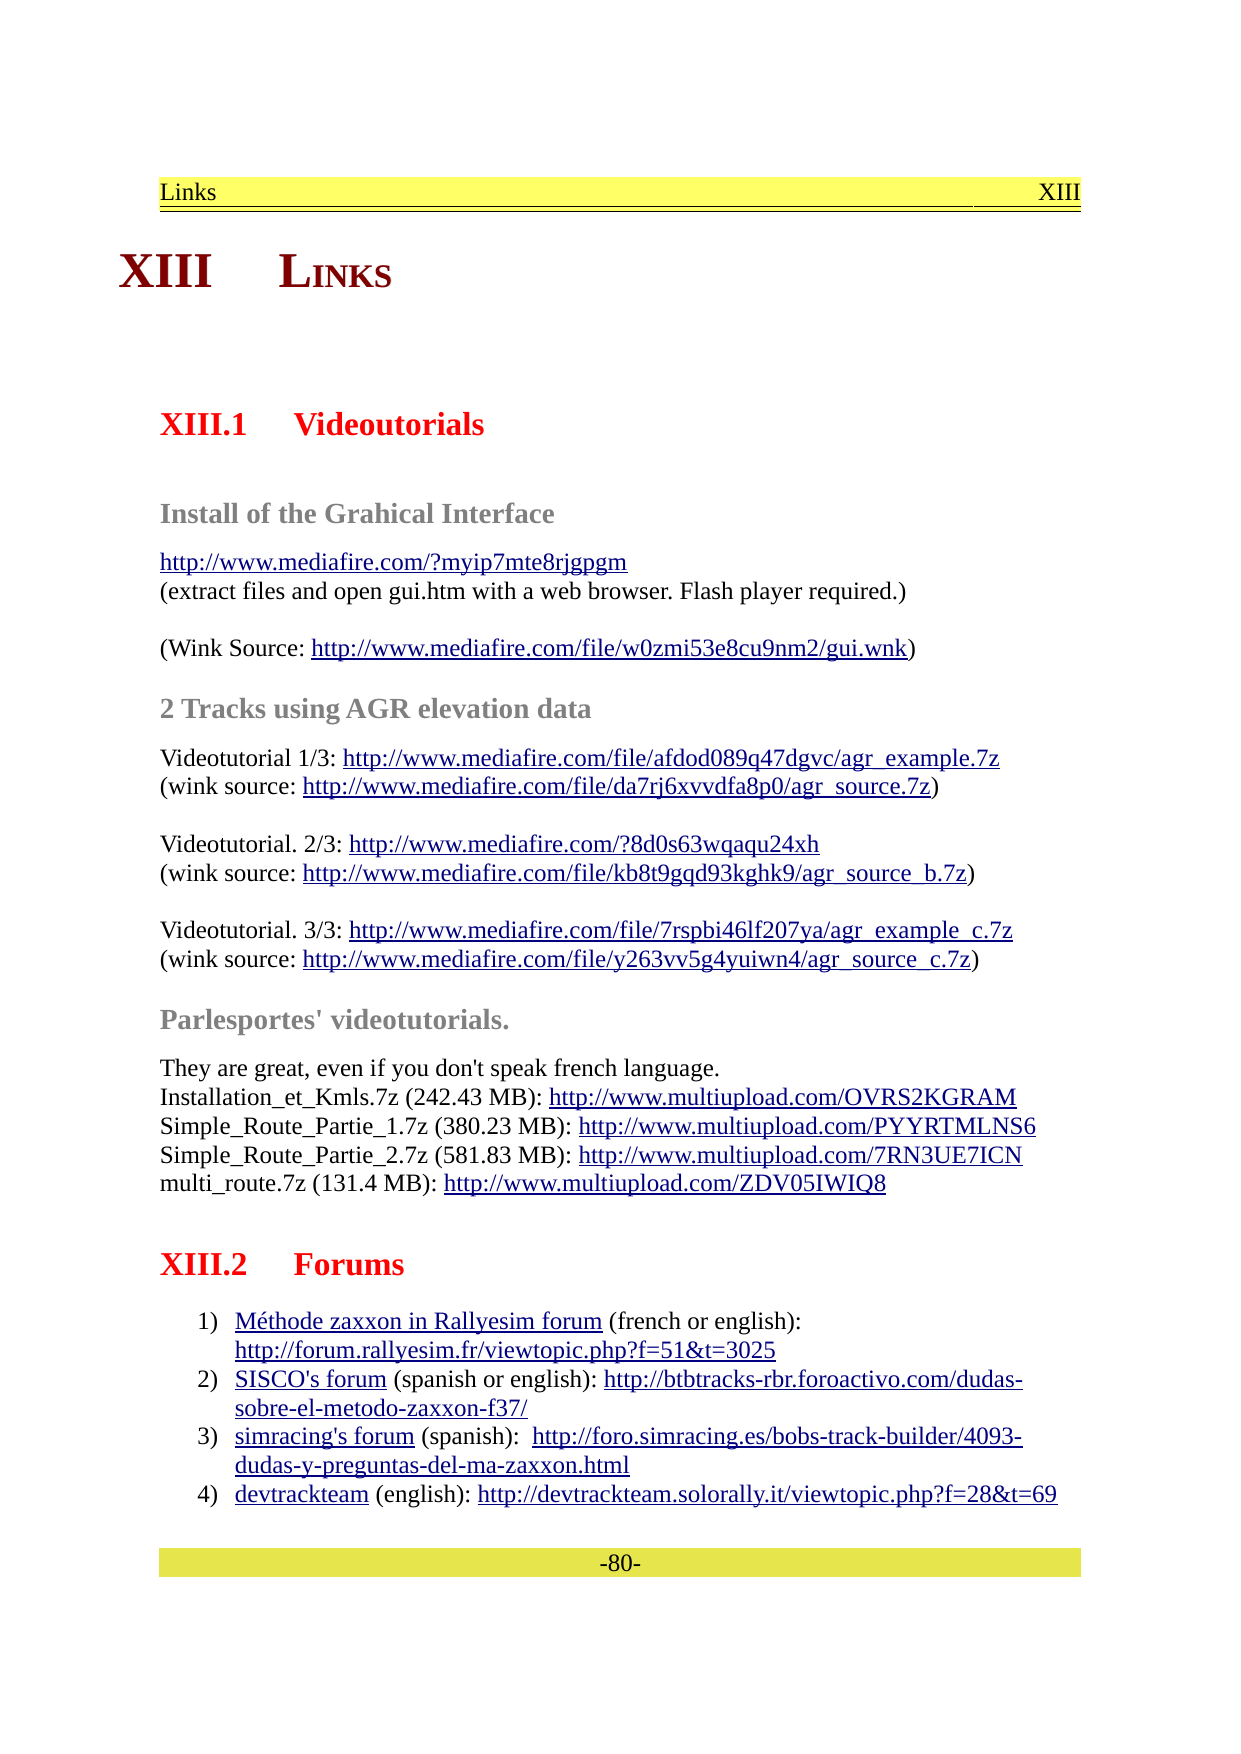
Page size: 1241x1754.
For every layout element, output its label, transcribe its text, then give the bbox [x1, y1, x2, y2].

text Videotutorial. 3/3: http://www.mediafire.com/file/7rspbi46lf207ya/agr_example_c.7z [159, 915, 1081, 944]
list SISCO's forum (spanish or english): http://btbtracks-rbr.foroactivo.com/dudas-sobre-el-metodo-zaxxon-f37/ [197, 1364, 1081, 1421]
text (wink source: http://www.mediafire.com/file/da7rj6xvvdfa8p0/agr_source.7z) [159, 771, 1081, 800]
text (Wink Source: http://www.mediafire.com/file/w0zmi53e8cu9nm2/gui.wnk) [159, 633, 1081, 662]
text http://www.mediafire.com/?myip7mte8rjgpgm [159, 547, 1081, 576]
subtitle 2 Tracks using AGR elevation data [159, 691, 1081, 725]
list Méthode zaxxon in Rallyesim forum (french or english): http://forum.rallyesim.fr/viewtopic.php?f=51&t=3025 [197, 1306, 1081, 1364]
text Videotutorial 1/3: http://www.mediafire.com/file/afdod089q47dgvc/agr_example.7z [159, 743, 1081, 771]
subtitle Forums [159, 1244, 1081, 1283]
text (extract files and open gui.htm with a web browser. Flash player required.) [159, 576, 1081, 604]
list simracing's forum (spanish): http://foro.simracing.es/bobs-track-builder/4093-dudas-y-preguntas-del-ma-zaxxon.html [197, 1421, 1081, 1479]
subtitle Links [118, 240, 1081, 298]
text (wink source: http://www.mediafire.com/file/y263vv5g4yuiwn4/agr_source_c.7z) [159, 944, 1081, 973]
text Videotutorial. 2/3: http://www.mediafire.com/?8d0s63wqaqu24xh [159, 829, 1081, 858]
text They are great, even if you don't speak french language. Installation_et_Kmls.7z (242.43 MB): http://www.multiupload.com/OVRS2KGRAM Simple_Route_Partie_1.7z (380.23 MB): http://www.multiupload.com/PYYRTMLNS6 Simple_Route_Partie_2.7z (581.83 MB): http://www.multiupload.com/7RN3UE7ICN multi_route.7z (131.4 MB): http://www.multiupload.com/ZDV05IWIQ8 [159, 1053, 1081, 1197]
text (wink source: http://www.mediafire.com/file/kb8t9gqd93kghk9/agr_source_b.7z) [159, 858, 1081, 886]
subtitle Install of the Grahical Interface [159, 496, 1081, 529]
subtitle Parlesportes' videotutorials. [159, 1002, 1081, 1036]
list devtrackteam (english): http://devtrackteam.solorally.it/viewtopic.php?f=28&t=69 [197, 1479, 1081, 1508]
subtitle Videoutorials [159, 404, 1081, 443]
